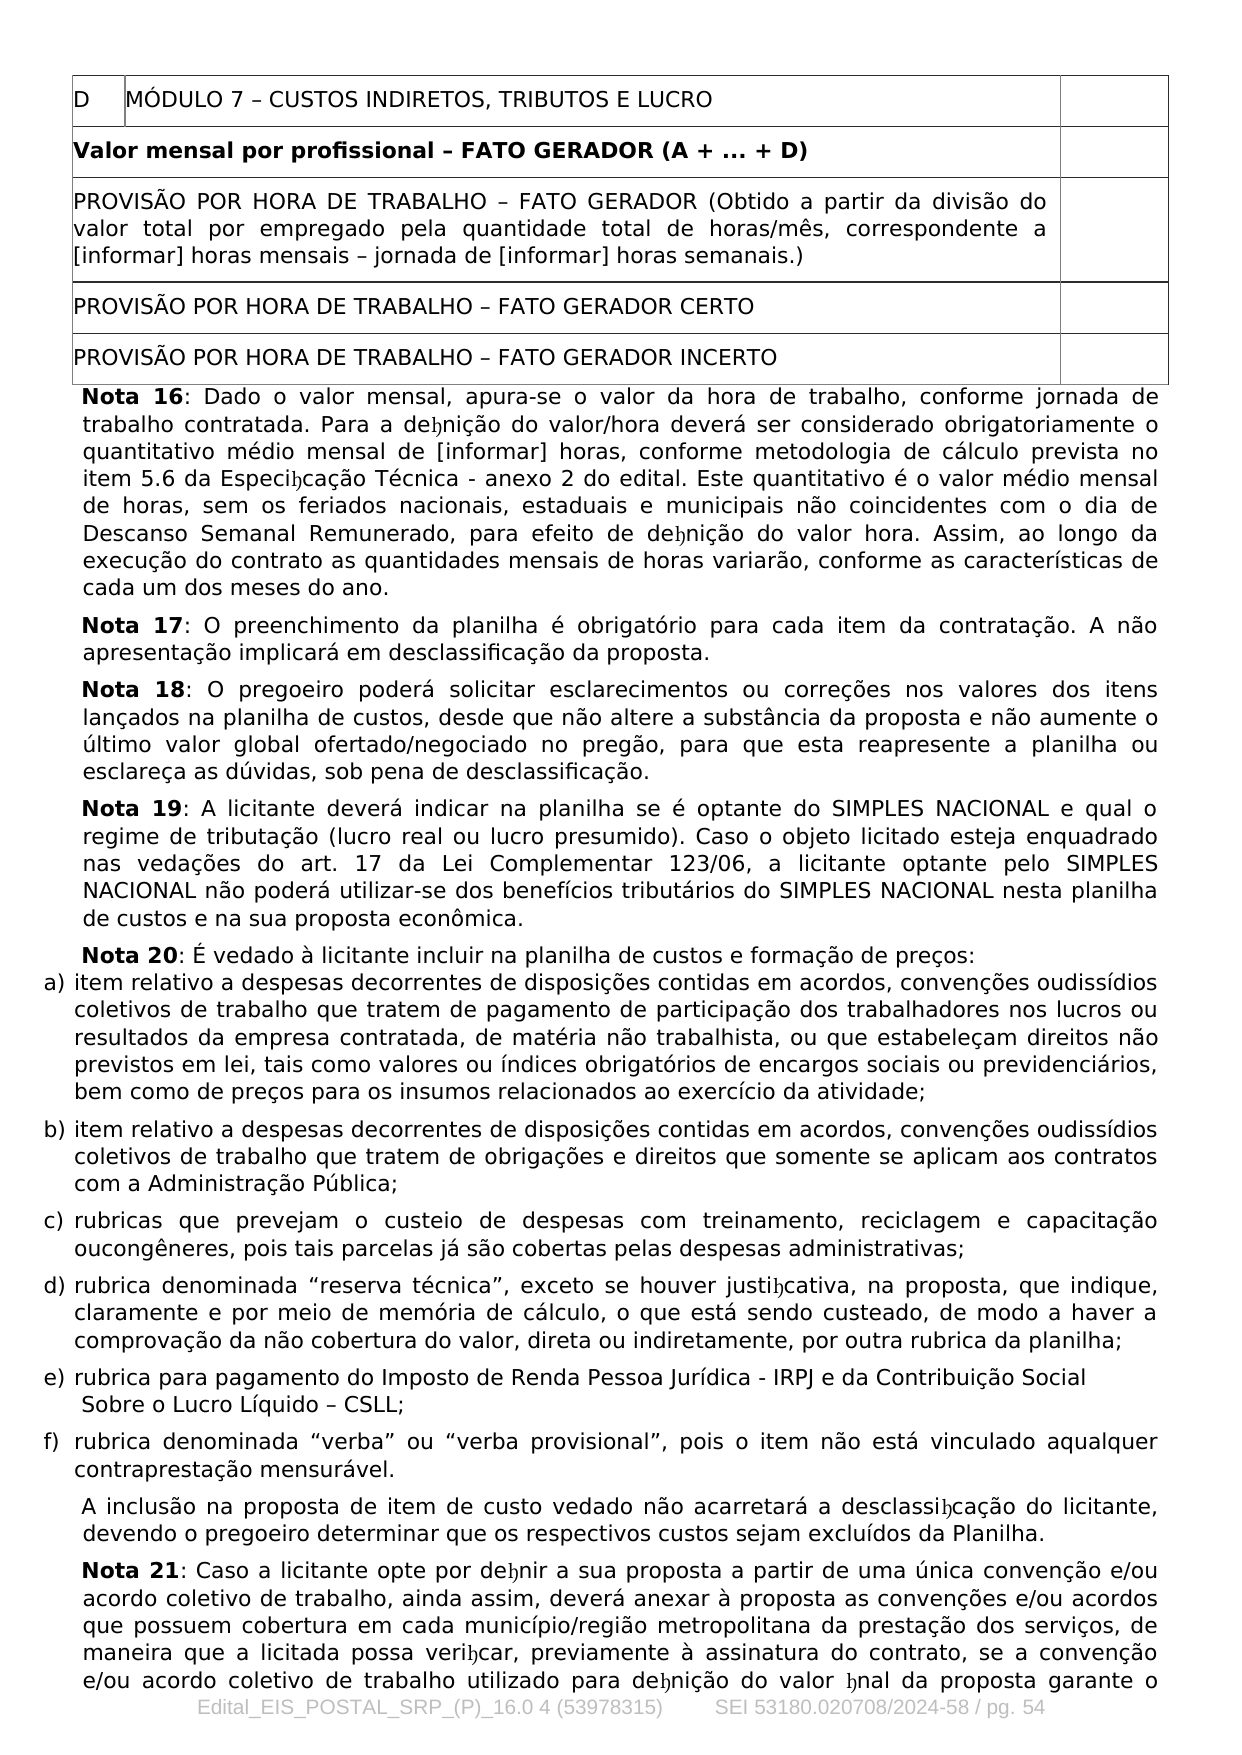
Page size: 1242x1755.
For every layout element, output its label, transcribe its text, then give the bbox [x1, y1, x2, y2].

text Sobre o Lucro Líquido – CSLL; [81, 1392, 1159, 1418]
table_cell [1061, 127, 1168, 177]
text Nota 18: O pregoeiro poderá solicitar esclarecimentos ou correções nos valores dos itens lançados na planilha de custos, desde que não altere a substância da proposta e não aumente o último valor global ofertado/negociado no pregão, para que esta reapresente a planilha ou esclareça as dúvidas, sob pena de desclassificação. [81, 677, 1159, 785]
table_cell PROVISÃO POR HORA DE TRABALHO – FATO GERADOR (Obtido a partir da divisão do valor total por empregado pela quantidade total de horas/mês, correspondente a [informar] horas mensais – jornada de [informar] horas semanais.) [73, 178, 1060, 281]
table_cell D [73, 76, 124, 126]
text Nota 17: O preenchimento da planilha é obrigatório para cada item da contratação. A não apresentação implicará em desclassificação da proposta. [81, 613, 1159, 666]
list rubrica para pagamento do Imposto de Renda Pessoa Jurídica - IRPJ e da Contribuição Social [43, 1365, 1159, 1391]
table_cell [1061, 334, 1168, 383]
list rubrica denominada “verba” ou “verba provisional”, pois o item não está vinculado aqualquer contraprestação mensurável. [43, 1429, 1159, 1482]
list rubrica denominada “reserva técnica”, exceto se houver justicativa, na proposta, que indique, claramente e por meio de memória de cálculo, o que está sendo custeado, de modo a haver a comprovação da não cobertura do valor, direta ou indiretamente, por outra rubrica da planilha; [43, 1273, 1159, 1353]
list rubricas que prevejam o custeio de despesas com treinamento, reciclagem e capacitação oucongêneres, pois tais parcelas já são cobertas pelas despesas administrativas; [43, 1209, 1159, 1261]
table_cell PROVISÃO POR HORA DE TRABALHO – FATO GERADOR INCERTO [73, 334, 1060, 383]
table_cell PROVISÃO POR HORA DE TRABALHO – FATO GERADOR CERTO [73, 283, 1060, 332]
table_cell [1061, 283, 1168, 332]
list item relativo a despesas decorrentes de disposições contidas em acordos, convenções oudissídios coletivos de trabalho que tratem de pagamento de participação dos trabalhadores nos lucros ou resultados da empresa contratada, de matéria não trabalhista, ou que estabeleçam direitos não previstos em lei, tais como valores ou índices obrigatórios de encargos sociais ou previdenciários, bem como de preços para os insumos relacionados ao exercício da atividade; [43, 970, 1159, 1105]
text Nota 16: Dado o valor mensal, apura-se o valor da hora de trabalho, conforme jornada de trabalho contratada. Para a denição do valor/hora deverá ser considerado obrigatoriamente o quantitativo médio mensal de [informar] horas, conforme metodologia de cálculo prevista no item 5.6 da Especicação Técnica - anexo 2 do edital. Este quantitativo é o valor médio mensal de horas, sem os feriados nacionais, estaduais e municipais não coincidentes com o dia de Descanso Semanal Remunerado, para efeito de denição do valor hora. Assim, ao longo da execução do contrato as quantidades mensais de horas variarão, conforme as características de cada um dos meses do ano. [81, 385, 1159, 601]
table_cell [1061, 76, 1168, 126]
table_cell MÓDULO 7 – CUSTOS INDIRETOS, TRIBUTOS E LUCRO [126, 76, 1060, 126]
text Nota 21: Caso a licitante opte por denir a sua proposta a partir de uma única convenção e/ou acordo coletivo de trabalho, ainda assim, deverá anexar à proposta as convenções e/ou acordos que possuem cobertura em cada município/região metropolitana da prestação dos serviços, de maneira que a licitada possa vericar, previamente à assinatura do contrato, se a convenção e/ou acordo coletivo de trabalho utilizado para denição do valor nal da proposta garante o [81, 1559, 1159, 1693]
text Nota 19: A licitante deverá indicar na planilha se é optante do SIMPLES NACIONAL e qual o regime de tributação (lucro real ou lucro presumido). Caso o objeto licitado esteja enquadrado nas vedações do art. 17 da Lei Complementar 123/06, a licitante optante pelo SIMPLES NACIONAL não poderá utilizar-se dos benefícios tributários do SIMPLES NACIONAL nesta planilha de custos e na sua proposta econômica. [81, 797, 1159, 931]
table_cell [1061, 178, 1168, 281]
table_cell Valor mensal por profissional – FATO GERADOR (A + ... + D) [73, 127, 1060, 177]
text Nota 20: É vedado à licitante incluir na planilha de custos e formação de preços: [81, 943, 1159, 968]
text A inclusão na proposta de item de custo vedado não acarretará a desclassicação do licitante, devendo o pregoeiro determinar que os respectivos custos sejam excluídos da Planilha. [81, 1494, 1159, 1547]
list item relativo a despesas decorrentes de disposições contidas em acordos, convenções oudissídios coletivos de trabalho que tratem de obrigações e direitos que somente se aplicam aos contratos com a Administração Pública; [43, 1117, 1159, 1197]
